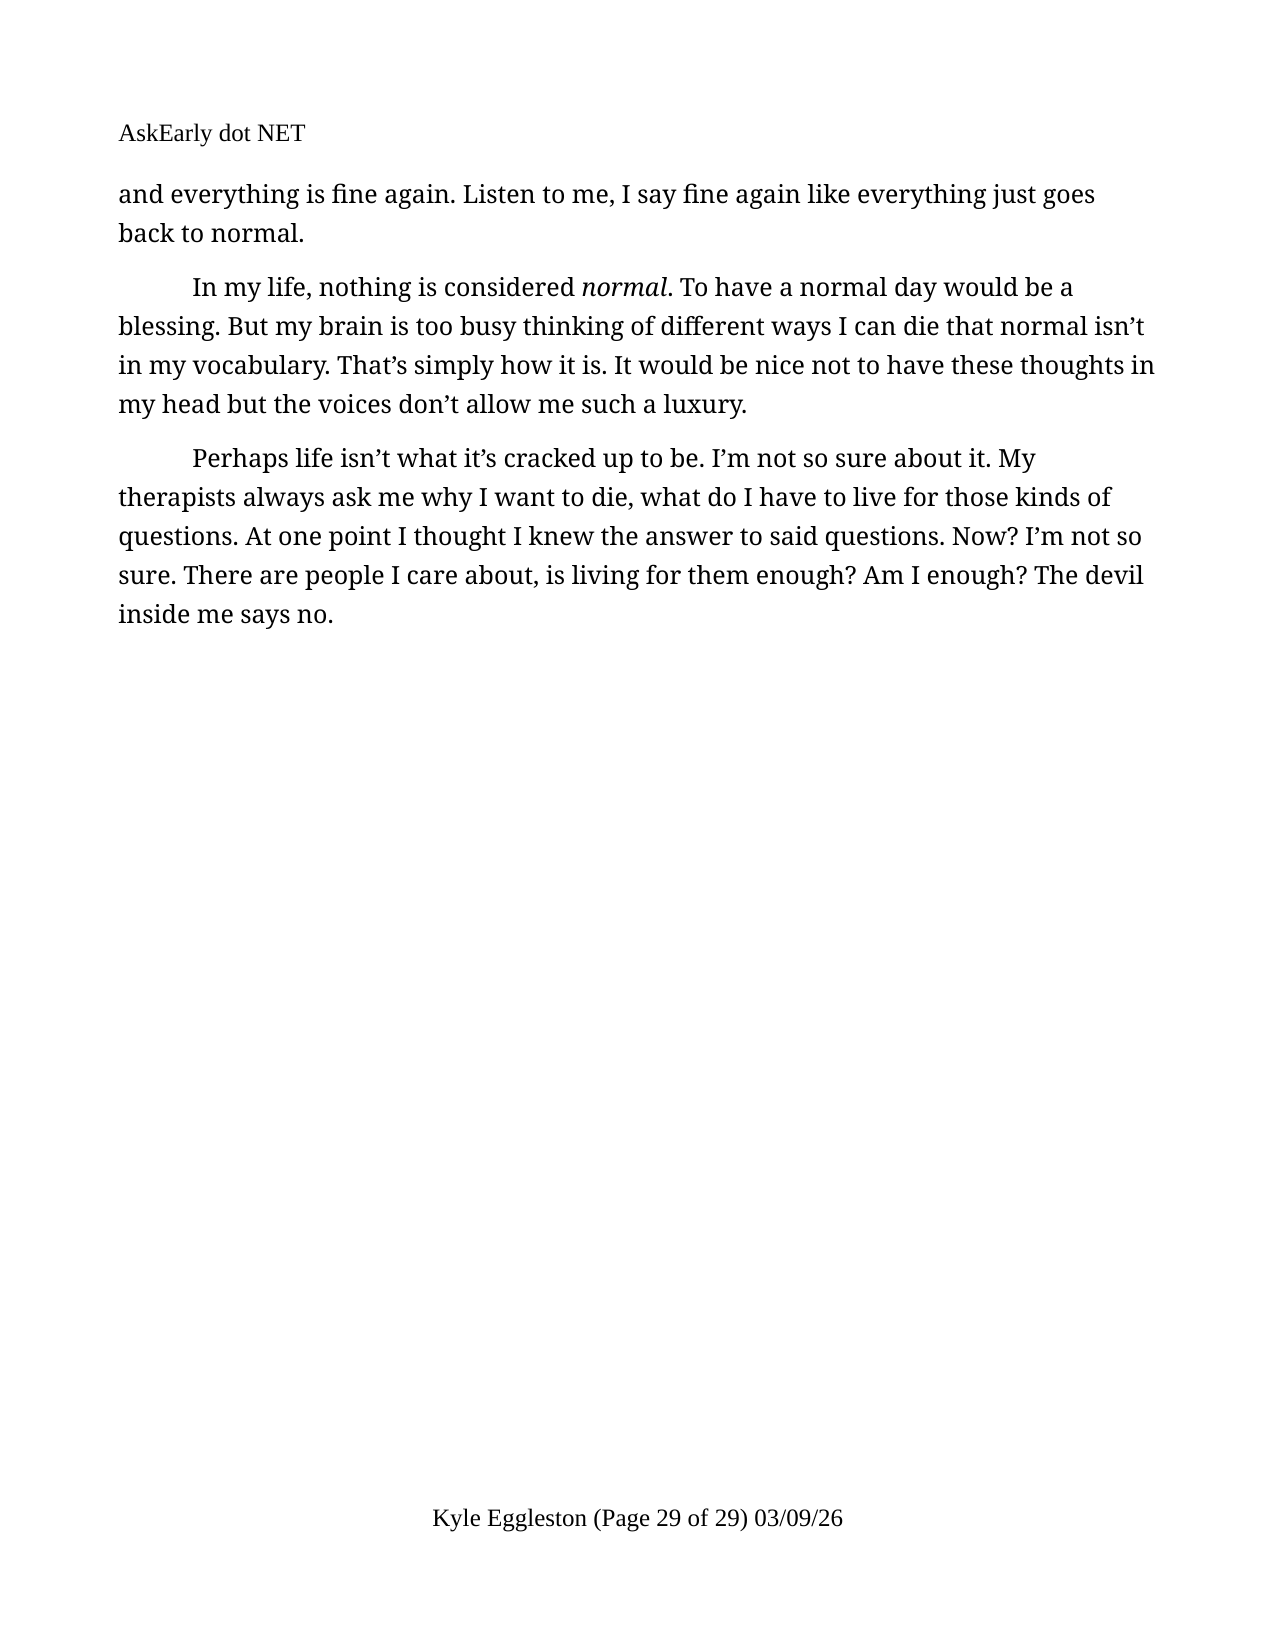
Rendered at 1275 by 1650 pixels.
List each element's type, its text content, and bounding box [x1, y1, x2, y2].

text and everything is fine again. Listen to me, I say fine again like everything just goes back to normal. [118, 176, 1157, 249]
text In my life, nothing is considered normal. To have a normal day would be a blessing. But my brain is too busy thinking of different ways I can die that normal isn’t in my vocabulary. That’s simply how it is. It would be nice not to have these thoughts in my head but the voices don’t allow me such a luxury. [118, 269, 1157, 421]
text Perhaps life isn’t what it’s cracked up to be. I’m not so sure about it. My therapists always ask me why I want to die, what do I have to live for those kinds of questions. At one point I thought I knew the answer to said questions. Now? I’m not so sure. There are people I care about, is living for them enough? Am I enough? The devil inside me says no. [118, 441, 1157, 631]
